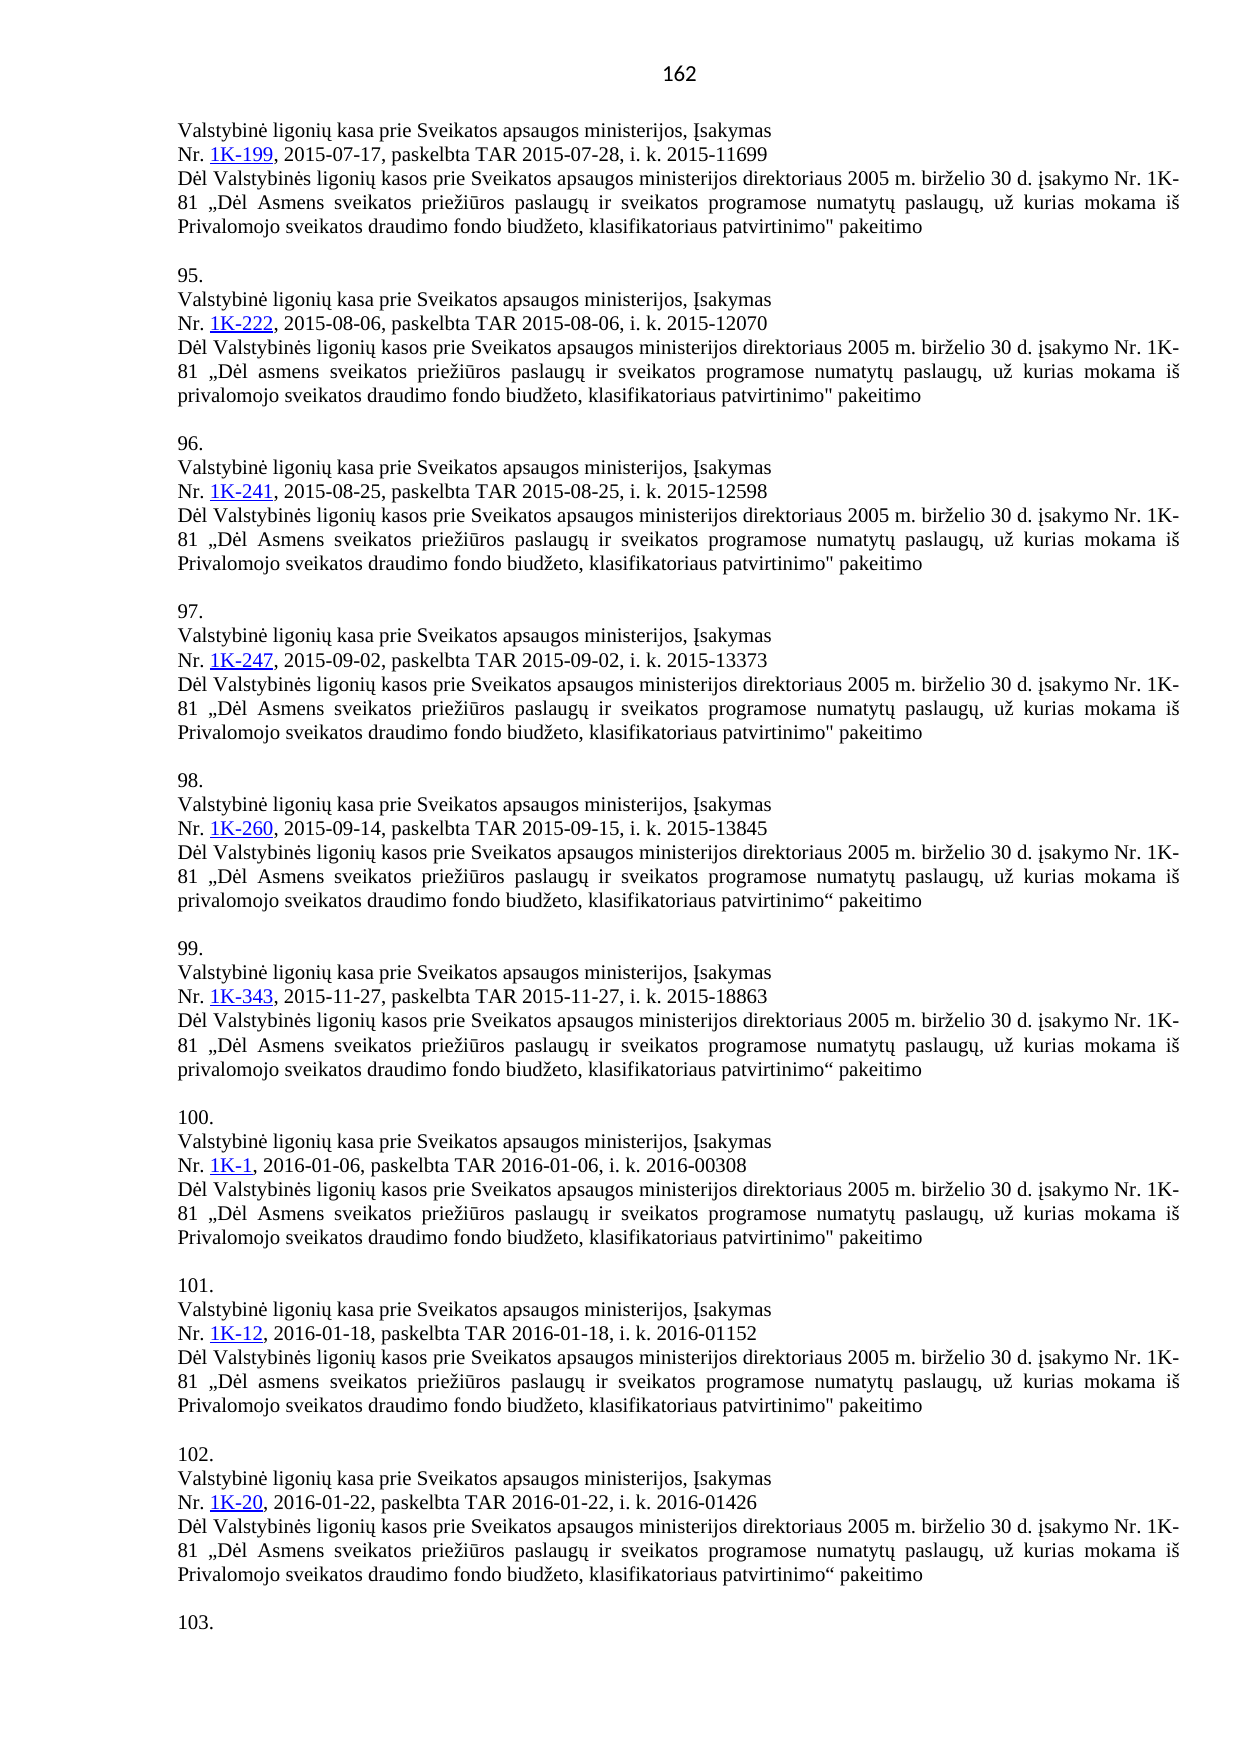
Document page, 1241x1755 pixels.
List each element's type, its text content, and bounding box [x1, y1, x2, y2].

text Dėl Valstybinės ligonių kasos prie Sveikatos apsaugos ministerijos direktoriaus 2005 m. birželio 30 d. įsakymo Nr. 1K-81 „Dėl asmens sveikatos priežiūros paslaugų ir sveikatos programose numatytų paslaugų, už kurias mokama iš Privalomojo sveikatos draudimo fondo biudžeto, klasifikatoriaus patvirtinimo" pakeitimo [177, 1345, 1181, 1417]
text Valstybinė ligonių kasa prie Sveikatos apsaugos ministerijos, Įsakymas [177, 792, 1181, 816]
text Nr. 1K-260, 2015-09-14, paskelbta TAR 2015-09-15, i. k. 2015-13845 [177, 816, 1181, 840]
text Nr. 1K-1, 2016-01-06, paskelbta TAR 2016-01-06, i. k. 2016-00308 [177, 1153, 1181, 1177]
text Valstybinė ligonių kasa prie Sveikatos apsaugos ministerijos, Įsakymas [177, 1129, 1181, 1153]
text 96. [177, 431, 1181, 455]
text 98. [177, 768, 1181, 792]
text Dėl Valstybinės ligonių kasos prie Sveikatos apsaugos ministerijos direktoriaus 2005 m. birželio 30 d. įsakymo Nr. 1K-81 „Dėl Asmens sveikatos priežiūros paslaugų ir sveikatos programose numatytų paslaugų, už kurias mokama iš Privalomojo sveikatos draudimo fondo biudžeto, klasifikatoriaus patvirtinimo" pakeitimo [177, 1177, 1181, 1249]
text Nr. 1K-222, 2015-08-06, paskelbta TAR 2015-08-06, i. k. 2015-12070 [177, 311, 1181, 335]
text Nr. 1K-343, 2015-11-27, paskelbta TAR 2015-11-27, i. k. 2015-18863 [177, 984, 1181, 1008]
text Dėl Valstybinės ligonių kasos prie Sveikatos apsaugos ministerijos direktoriaus 2005 m. birželio 30 d. įsakymo Nr. 1K-81 „Dėl Asmens sveikatos priežiūros paslaugų ir sveikatos programose numatytų paslaugų, už kurias mokama iš Privalomojo sveikatos draudimo fondo biudžeto, klasifikatoriaus patvirtinimo" pakeitimo [177, 166, 1181, 238]
text Valstybinė ligonių kasa prie Sveikatos apsaugos ministerijos, Įsakymas [177, 623, 1181, 647]
text Dėl Valstybinės ligonių kasos prie Sveikatos apsaugos ministerijos direktoriaus 2005 m. birželio 30 d. įsakymo Nr. 1K-81 „Dėl Asmens sveikatos priežiūros paslaugų ir sveikatos programose numatytų paslaugų, už kurias mokama iš Privalomojo sveikatos draudimo fondo biudžeto, klasifikatoriaus patvirtinimo" pakeitimo [177, 672, 1181, 744]
text 100. [177, 1105, 1181, 1129]
text Nr. 1K-241, 2015-08-25, paskelbta TAR 2015-08-25, i. k. 2015-12598 [177, 479, 1181, 503]
text Dėl Valstybinės ligonių kasos prie Sveikatos apsaugos ministerijos direktoriaus 2005 m. birželio 30 d. įsakymo Nr. 1K-81 „Dėl Asmens sveikatos priežiūros paslaugų ir sveikatos programose numatytų paslaugų, už kurias mokama iš Privalomojo sveikatos draudimo fondo biudžeto, klasifikatoriaus patvirtinimo" pakeitimo [177, 503, 1181, 575]
text 97. [177, 599, 1181, 623]
text Nr. 1K-199, 2015-07-17, paskelbta TAR 2015-07-28, i. k. 2015-11699 [177, 142, 1181, 166]
text Valstybinė ligonių kasa prie Sveikatos apsaugos ministerijos, Įsakymas [177, 287, 1181, 311]
text Nr. 1K-12, 2016-01-18, paskelbta TAR 2016-01-18, i. k. 2016-01152 [177, 1321, 1181, 1345]
text 103. [177, 1610, 1181, 1634]
text Dėl Valstybinės ligonių kasos prie Sveikatos apsaugos ministerijos direktoriaus 2005 m. birželio 30 d. įsakymo Nr. 1K-81 „Dėl Asmens sveikatos priežiūros paslaugų ir sveikatos programose numatytų paslaugų, už kurias mokama iš privalomojo sveikatos draudimo fondo biudžeto, klasifikatoriaus patvirtinimo“ pakeitimo [177, 840, 1181, 912]
text 95. [177, 262, 1181, 287]
text Valstybinė ligonių kasa prie Sveikatos apsaugos ministerijos, Įsakymas [177, 1466, 1181, 1490]
text Valstybinė ligonių kasa prie Sveikatos apsaugos ministerijos, Įsakymas [177, 960, 1181, 984]
text Valstybinė ligonių kasa prie Sveikatos apsaugos ministerijos, Įsakymas [177, 1297, 1181, 1321]
text Dėl Valstybinės ligonių kasos prie Sveikatos apsaugos ministerijos direktoriaus 2005 m. birželio 30 d. įsakymo Nr. 1K-81 „Dėl asmens sveikatos priežiūros paslaugų ir sveikatos programose numatytų paslaugų, už kurias mokama iš privalomojo sveikatos draudimo fondo biudžeto, klasifikatoriaus patvirtinimo" pakeitimo [177, 335, 1181, 407]
text Nr. 1K-20, 2016-01-22, paskelbta TAR 2016-01-22, i. k. 2016-01426 [177, 1490, 1181, 1514]
text Nr. 1K-247, 2015-09-02, paskelbta TAR 2015-09-02, i. k. 2015-13373 [177, 647, 1181, 672]
text Valstybinė ligonių kasa prie Sveikatos apsaugos ministerijos, Įsakymas [177, 118, 1181, 142]
text Valstybinė ligonių kasa prie Sveikatos apsaugos ministerijos, Įsakymas [177, 455, 1181, 479]
text 102. [177, 1442, 1181, 1466]
text Dėl Valstybinės ligonių kasos prie Sveikatos apsaugos ministerijos direktoriaus 2005 m. birželio 30 d. įsakymo Nr. 1K-81 „Dėl Asmens sveikatos priežiūros paslaugų ir sveikatos programose numatytų paslaugų, už kurias mokama iš privalomojo sveikatos draudimo fondo biudžeto, klasifikatoriaus patvirtinimo“ pakeitimo [177, 1008, 1181, 1081]
text 101. [177, 1273, 1181, 1297]
text 99. [177, 936, 1181, 960]
text Dėl Valstybinės ligonių kasos prie Sveikatos apsaugos ministerijos direktoriaus 2005 m. birželio 30 d. įsakymo Nr. 1K-81 „Dėl Asmens sveikatos priežiūros paslaugų ir sveikatos programose numatytų paslaugų, už kurias mokama iš Privalomojo sveikatos draudimo fondo biudžeto, klasifikatoriaus patvirtinimo“ pakeitimo [177, 1514, 1181, 1586]
